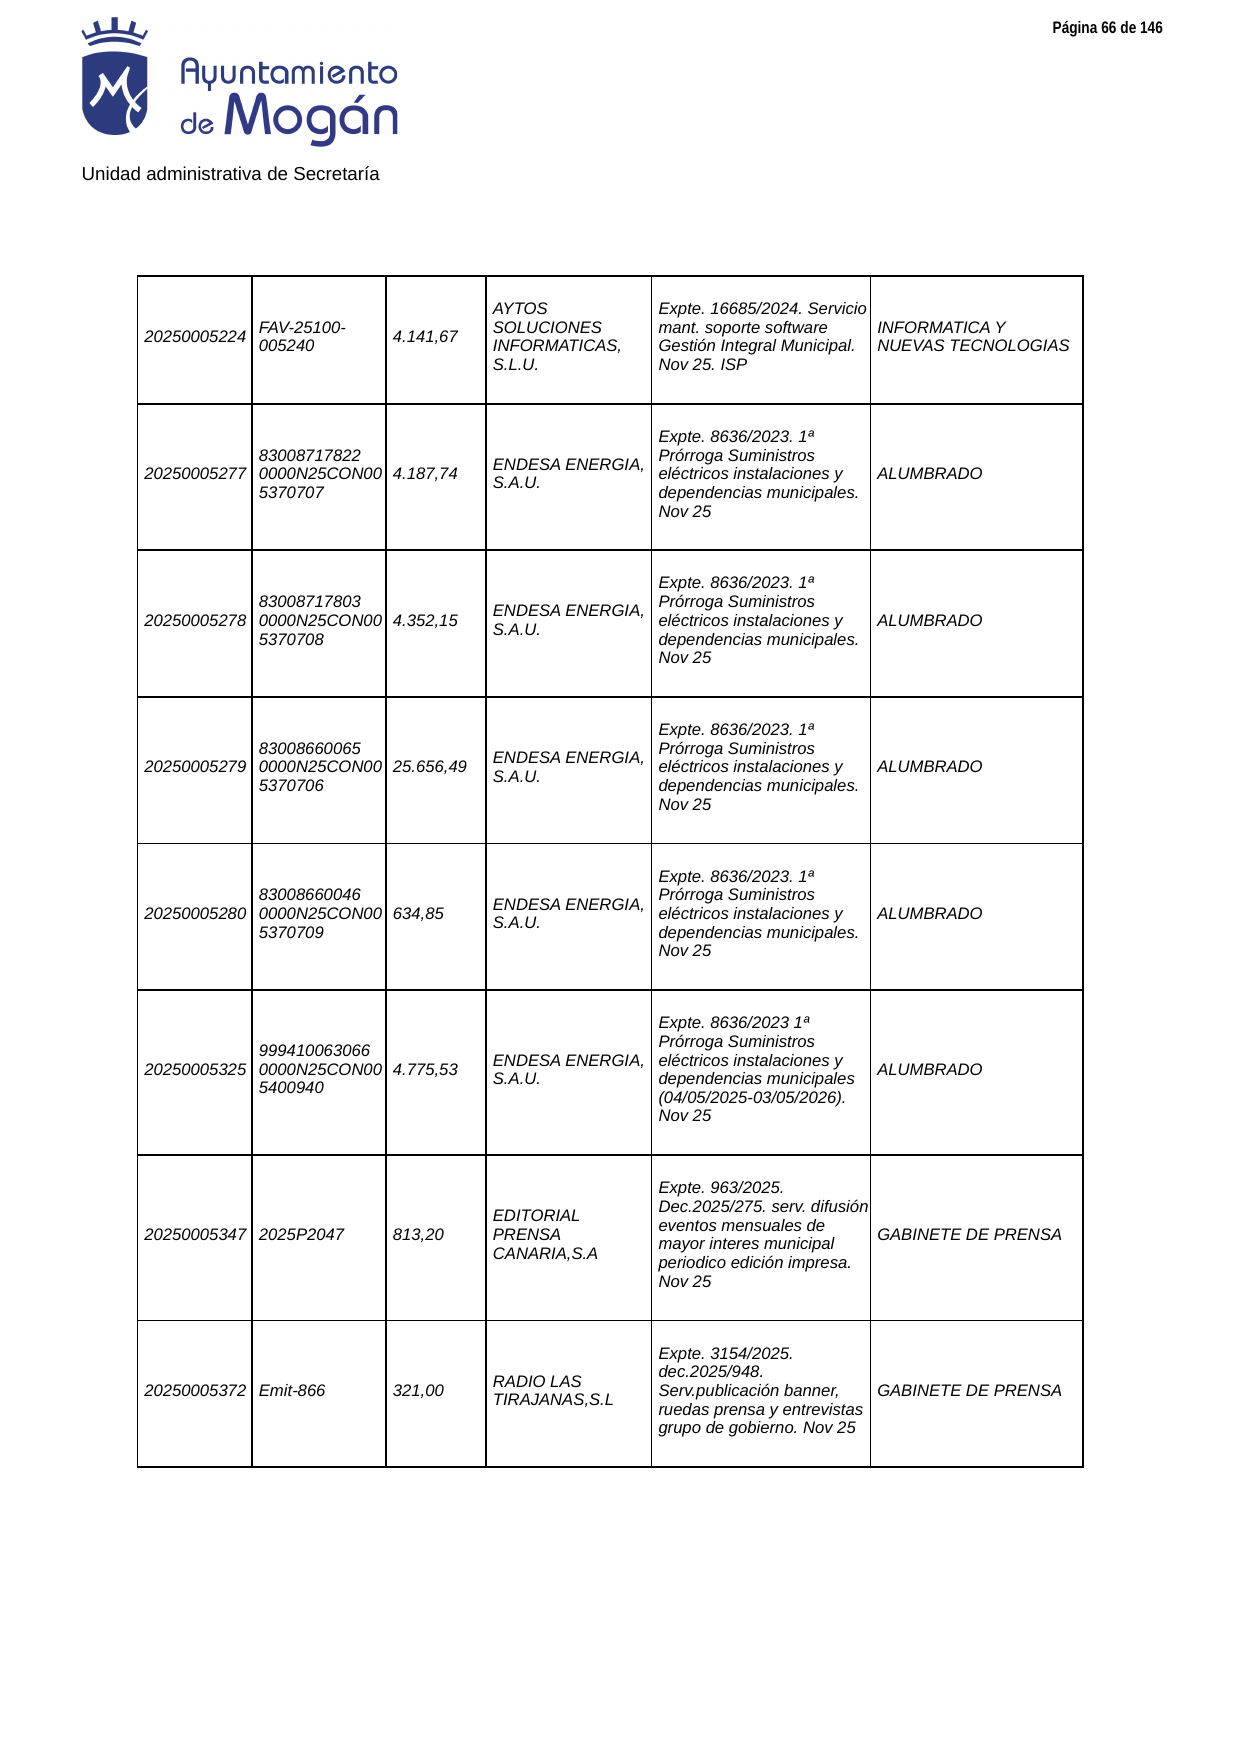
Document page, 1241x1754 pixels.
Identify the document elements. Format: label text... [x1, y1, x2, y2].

table_cell 4.352,15 [387, 551, 485, 696]
picture [81, 17, 398, 153]
table_cell 20250005279 [138, 698, 251, 842]
table_cell ALUMBRADO [871, 698, 1082, 842]
table_cell Expte. 8636/2023. 1ª Prórroga Suministros eléctricos instalaciones y dependencias municipales. Nov 25 [652, 844, 870, 989]
table_cell ALUMBRADO [871, 405, 1082, 549]
table_cell 25.656,49 [387, 698, 485, 842]
table_cell 20250005325 [138, 991, 251, 1154]
table_cell AYTOS SOLUCIONES INFORMATICAS, S.L.U. [487, 277, 651, 403]
table_cell ENDESA ENERGIA, S.A.U. [487, 551, 651, 696]
table_cell Expte. 8636/2023. 1ª Prórroga Suministros eléctricos instalaciones y dependencias municipales. Nov 25 [652, 698, 870, 842]
table_cell Expte. 8636/2023 1ª Prórroga Suministros eléctricos instalaciones y dependencias municipales (04/05/2025-03/05/2026). Nov 25 [652, 991, 870, 1154]
table_cell 321,00 [387, 1321, 485, 1466]
table_cell Expte. 8636/2023. 1ª Prórroga Suministros eléctricos instalaciones y dependencias municipales. Nov 25 [652, 405, 870, 549]
table_cell 4.141,67 [387, 277, 485, 403]
table_cell Expte. 16685/2024. Servicio mant. soporte software Gestión Integral Municipal. Nov 25. ISP [652, 277, 870, 403]
table_cell GABINETE DE PRENSA [871, 1156, 1082, 1319]
table_cell 999410063066 0000N25CON005400940 [253, 991, 385, 1154]
table_cell ENDESA ENERGIA, S.A.U. [487, 698, 651, 842]
table_cell RADIO LAS TIRAJANAS,S.L [487, 1321, 651, 1466]
table_cell 83008660046 0000N25CON005370709 [253, 844, 385, 989]
table_cell 20250005347 [138, 1156, 251, 1319]
table_cell 20250005278 [138, 551, 251, 696]
table_cell 83008717822 0000N25CON005370707 [253, 405, 385, 549]
table_cell Expte. 8636/2023. 1ª Prórroga Suministros eléctricos instalaciones y dependencias municipales. Nov 25 [652, 551, 870, 696]
table_cell ENDESA ENERGIA, S.A.U. [487, 405, 651, 549]
table_cell 83008660065 0000N25CON005370706 [253, 698, 385, 842]
table_cell ALUMBRADO [871, 844, 1082, 989]
table_cell ALUMBRADO [871, 551, 1082, 696]
table_cell GABINETE DE PRENSA [871, 1321, 1082, 1466]
table_cell Expte. 963/2025. Dec.2025/275. serv. difusión eventos mensuales de mayor interes municipal periodico edición impresa. Nov 25 [652, 1156, 870, 1319]
table_cell ENDESA ENERGIA, S.A.U. [487, 844, 651, 989]
table_cell Expte. 3154/2025. dec.2025/948. Serv.publicación banner, ruedas prensa y entrevistas grupo de gobierno. Nov 25 [652, 1321, 870, 1466]
table_cell Emit-866 [253, 1321, 385, 1466]
table_cell 83008717803 0000N25CON005370708 [253, 551, 385, 696]
table_cell 813,20 [387, 1156, 485, 1319]
table_cell 20250005280 [138, 844, 251, 989]
table_cell 20250005224 [138, 277, 251, 403]
table_cell FAV-25100-005240 [253, 277, 385, 403]
table_cell ENDESA ENERGIA, S.A.U. [487, 991, 651, 1154]
table_cell 2025P2047 [253, 1156, 385, 1319]
table_cell ALUMBRADO [871, 991, 1082, 1154]
table_cell 4.187,74 [387, 405, 485, 549]
table_cell 20250005277 [138, 405, 251, 549]
table_cell 4.775,53 [387, 991, 485, 1154]
table_cell EDITORIAL PRENSA CANARIA,S.A [487, 1156, 651, 1319]
table_cell INFORMATICA Y NUEVAS TECNOLOGIAS [871, 277, 1082, 403]
table_cell 20250005372 [138, 1321, 251, 1466]
table_cell 634,85 [387, 844, 485, 989]
